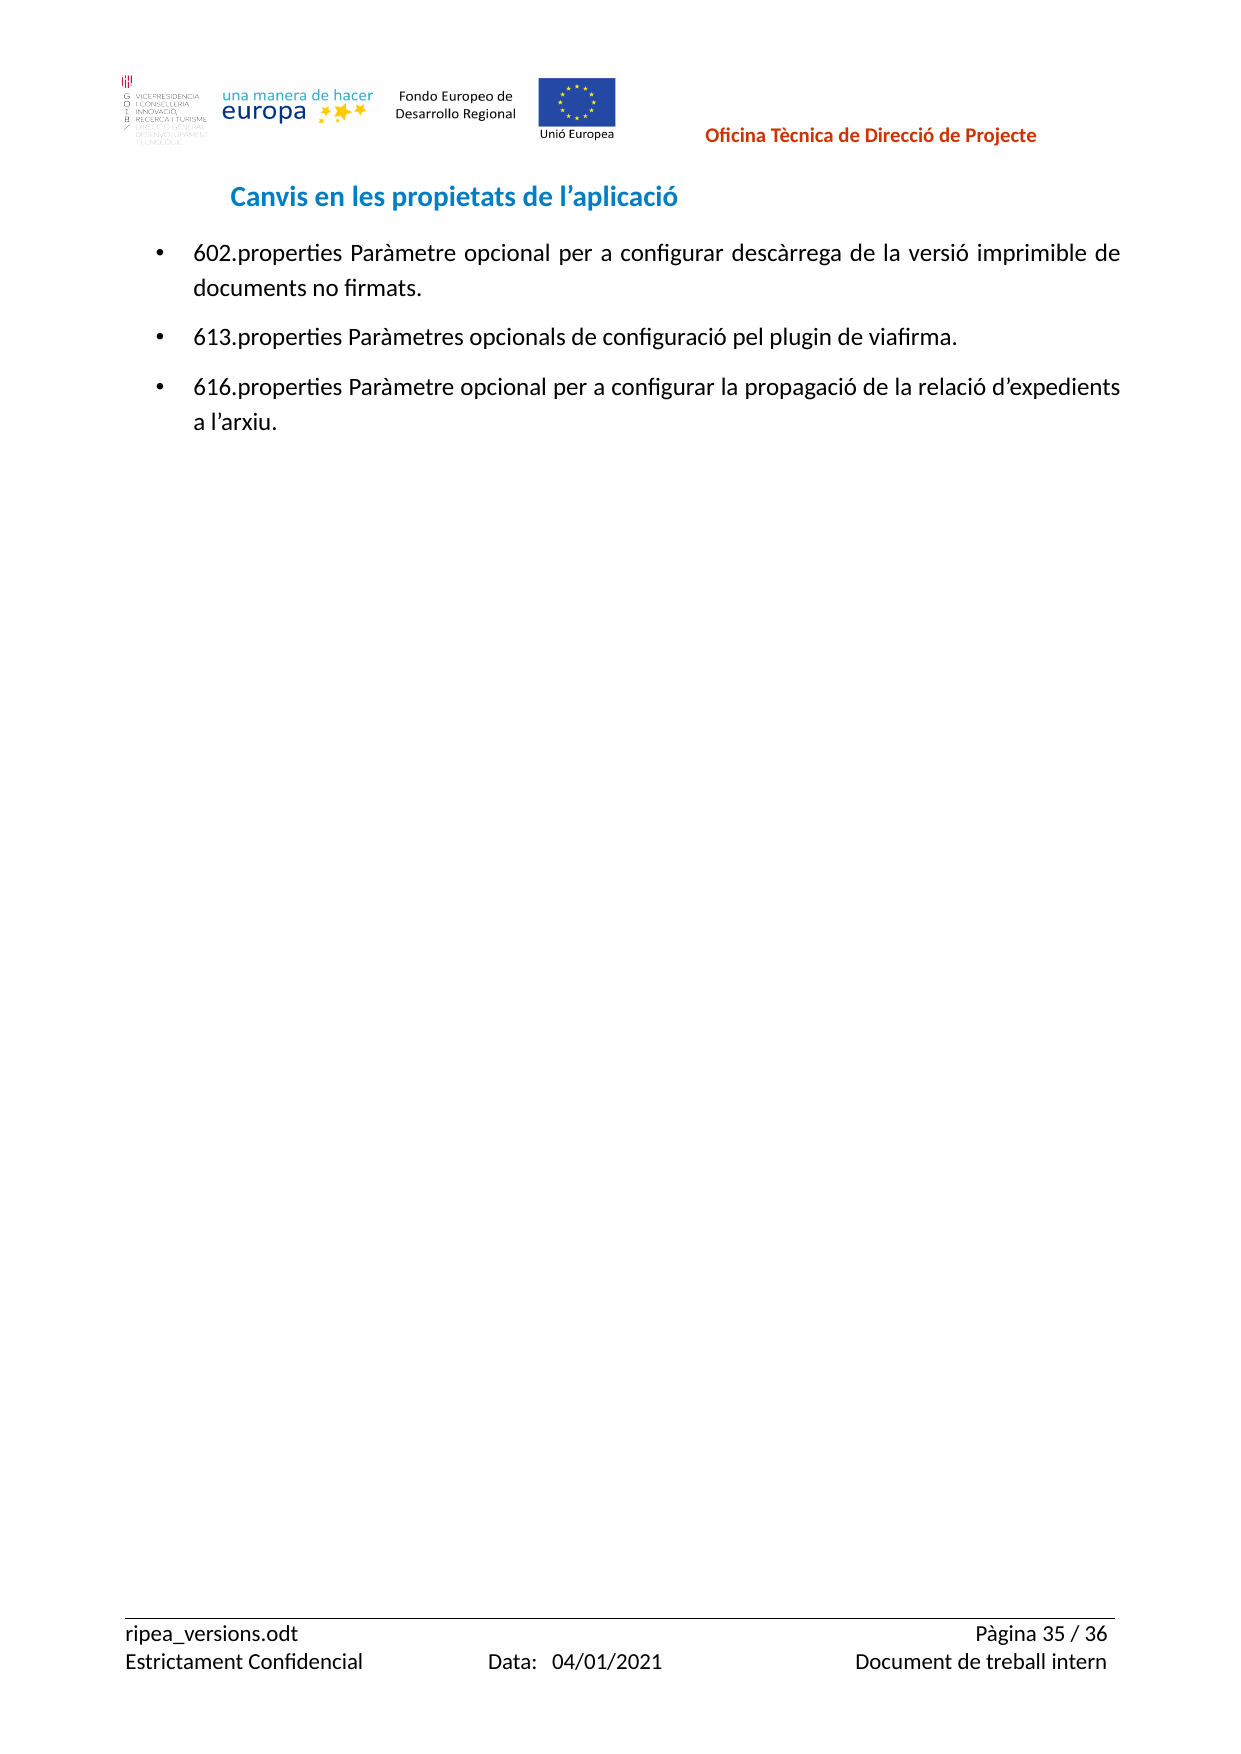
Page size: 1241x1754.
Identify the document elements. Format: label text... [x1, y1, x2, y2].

picture [118, 73, 213, 147]
subtitle Canvis en les propietats de l’aplicació [153, 178, 1122, 213]
list 613.properties Paràmetres opcionals de configuració pel plugin de viafirma. [156, 322, 1122, 352]
picture [219, 73, 621, 147]
list 602.properties Paràmetre opcional per a configurar descàrrega de la versió imprimible de documents no firmats. [156, 237, 1122, 302]
list 616.properties Paràmetre opcional per a configurar la propagació de la relació d’expedients a l’arxiu. [156, 371, 1122, 437]
